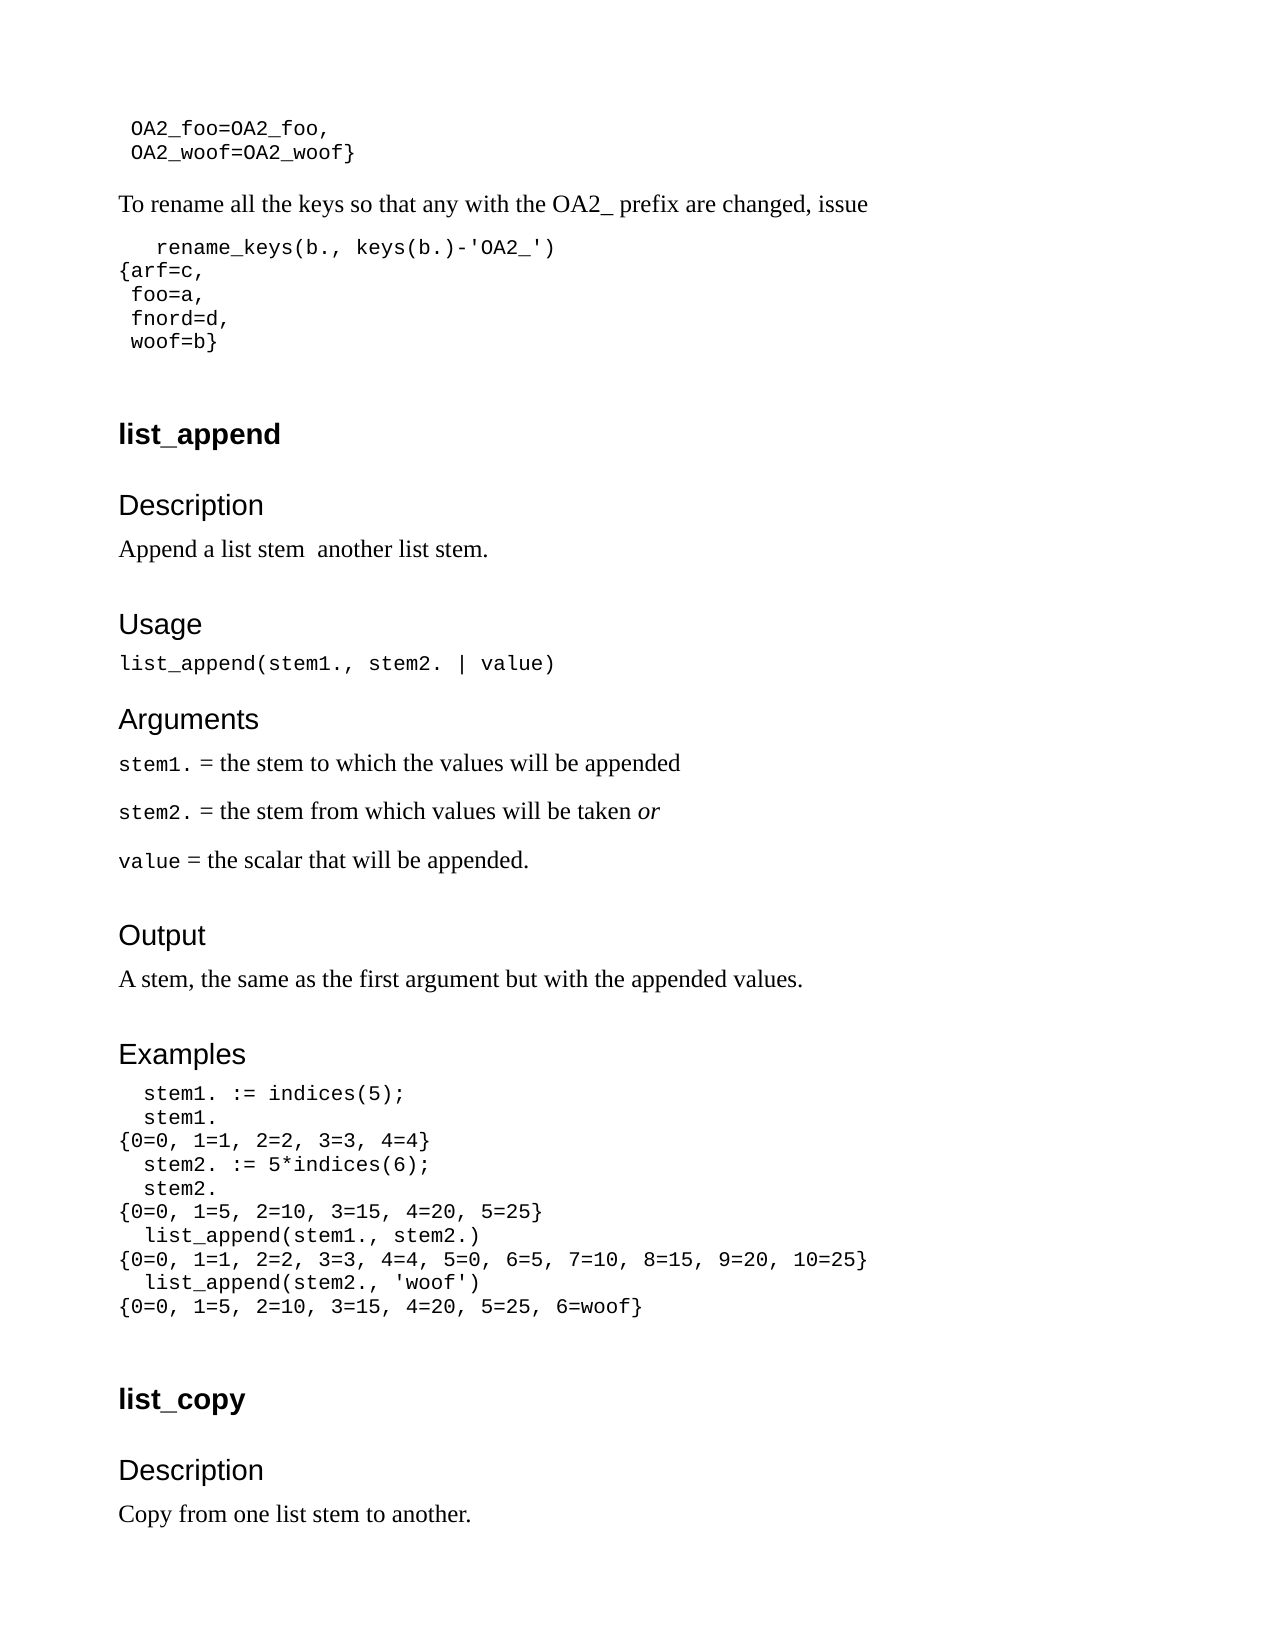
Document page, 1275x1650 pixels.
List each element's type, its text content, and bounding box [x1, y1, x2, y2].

text stem1. [118, 1107, 1157, 1130]
text list_append(stem1., stem2. | value) [118, 653, 1157, 677]
text stem1. = the stem to which the values will be appended [118, 748, 1157, 777]
text Copy from one list stem to another. [118, 1499, 1157, 1528]
text list_append(stem1., stem2.) [118, 1225, 1157, 1248]
subtitle Examples [118, 1037, 1157, 1071]
text {arf=c, [118, 260, 1157, 284]
text Append a list stem another list stem. [118, 534, 1157, 563]
text {0=0, 1=5, 2=10, 3=15, 4=20, 5=25} [118, 1201, 1157, 1225]
text stem2. = the stem from which values will be taken or [118, 796, 1157, 826]
text woof=b} [118, 331, 1157, 355]
text stem1. := indices(5); [118, 1083, 1157, 1107]
text {0=0, 1=1, 2=2, 3=3, 4=4, 5=0, 6=5, 7=10, 8=15, 9=20, 10=25} [118, 1248, 1157, 1272]
text fnord=d, [118, 308, 1157, 331]
subtitle Description [118, 488, 1157, 522]
text A stem, the same as the first argument but with the appended values. [118, 964, 1157, 993]
text stem2. := 5*indices(6); [118, 1154, 1157, 1178]
text OA2_foo=OA2_foo, [118, 118, 1157, 142]
subtitle Description [118, 1453, 1157, 1486]
text OA2_woof=OA2_woof} [118, 142, 1157, 165]
text {0=0, 1=1, 2=2, 3=3, 4=4} [118, 1130, 1157, 1154]
text To rename all the keys so that any with the OA2_ prefix are changed, issue [118, 189, 1157, 218]
subtitle Output [118, 918, 1157, 952]
text value = the scalar that will be appended. [118, 845, 1157, 874]
text foo=a, [118, 284, 1157, 308]
text stem2. [118, 1178, 1157, 1201]
text {0=0, 1=5, 2=10, 3=15, 4=20, 5=25, 6=woof} [118, 1296, 1157, 1319]
text rename_keys(b., keys(b.)-'OA2_') [118, 237, 1157, 260]
text list_append(stem2., 'woof') [118, 1272, 1157, 1296]
subtitle Arguments [118, 702, 1157, 735]
subtitle list_copy [118, 1382, 1157, 1415]
subtitle Usage [118, 607, 1157, 641]
subtitle list_append [118, 417, 1157, 451]
